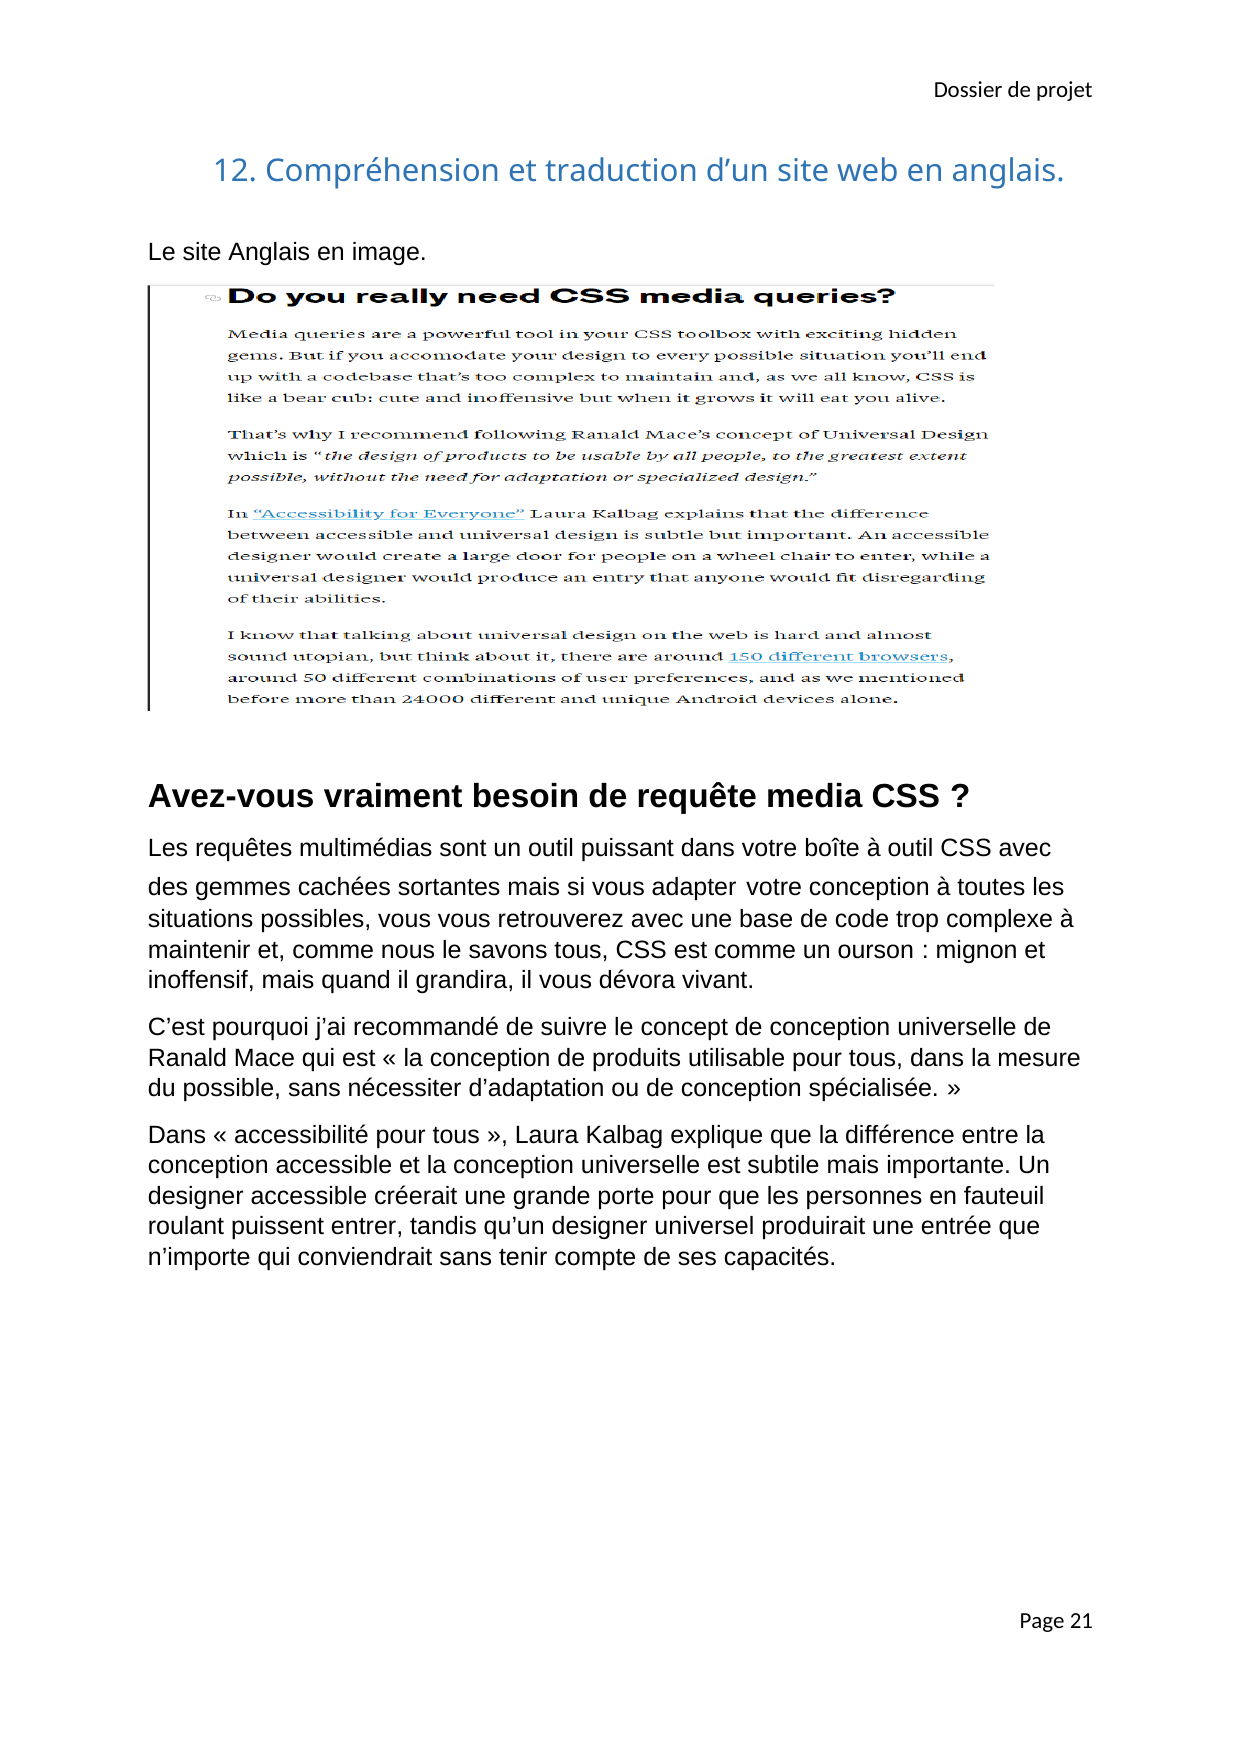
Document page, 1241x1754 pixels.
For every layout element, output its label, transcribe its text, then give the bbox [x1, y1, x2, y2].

text C’est pourquoi j’ai recommandé de suivre le concept de conception universelle de Ranald Mace qui est « la conception de produits utilisable pour tous, dans la mesure du possible, sans nécessiter d’adaptation ou de conception spécialisée. » [148, 1012, 1093, 1102]
text Le site Anglais en image. [148, 237, 1093, 265]
text Avez-vous vraiment besoin de requête media CSS ? [148, 776, 1093, 814]
text Dans « accessibilité pour tous », Laura Kalbag explique que la différence entre la conception accessible et la conception universelle est subtile mais importante. Un designer accessible créerait une grande porte pour que les personnes en fauteuil roulant puissent entrer, tandis qu’un designer universel produirait une entrée que n’importe qui conviendrait sans tenir compte de ses capacités. [148, 1120, 1093, 1270]
text Les requêtes multimédias sont un outil puissant dans votre boîte à outil CSS avec des gemmes cachées sortantes mais si vous adapter votre conception à toutes les situations possibles, vous vous retrouverez avec une base de code trop complexe à maintenir et, comme nous le savons tous, CSS est comme un ourson : mignon et inoffensif, mais quand il grandira, il vous dévora vivant. [148, 833, 1093, 994]
subtitle 12. Compréhension et traduction d’un site web en anglais. [185, 148, 1093, 190]
